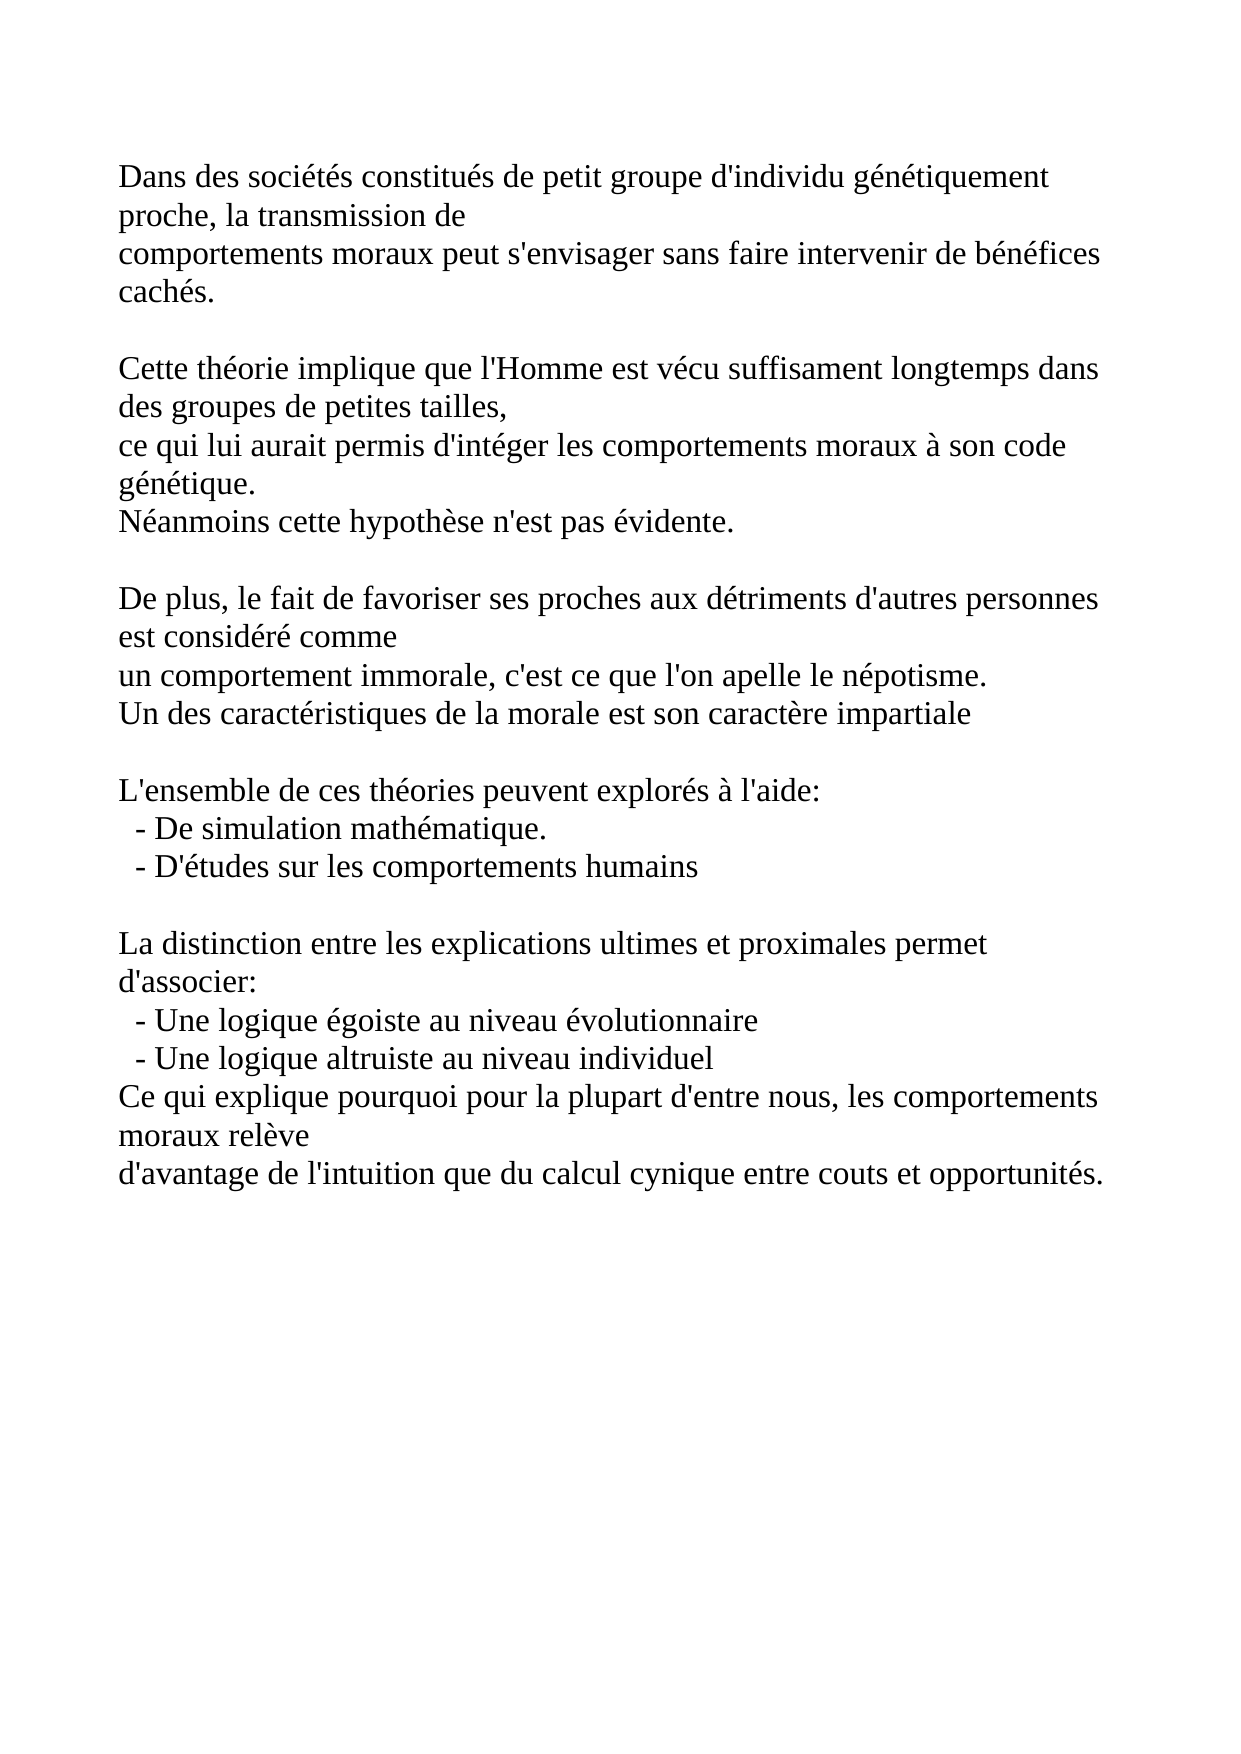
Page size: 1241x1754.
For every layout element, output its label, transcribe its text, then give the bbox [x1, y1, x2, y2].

text comportements moraux peut s'envisager sans faire intervenir de bénéfices cachés. [118, 233, 1122, 310]
text De plus, le fait de favoriser ses proches aux détriments d'autres personnes est considéré comme [118, 578, 1122, 655]
text L'ensemble de ces théories peuvent explorés à l'aide: [118, 770, 1122, 808]
text La distinction entre les explications ultimes et proximales permet d'associer: [118, 923, 1122, 1000]
text Ce qui explique pourquoi pour la plupart d'entre nous, les comportements moraux relève [118, 1076, 1122, 1153]
text ce qui lui aurait permis d'intéger les comportements moraux à son code génétique. [118, 425, 1122, 501]
text d'avantage de l'intuition que du calcul cynique entre couts et opportunités. [118, 1153, 1122, 1191]
text Dans des sociétés constitués de petit groupe d'individu génétiquement proche, la transmission de [118, 156, 1122, 233]
text - D'études sur les comportements humains [118, 846, 1122, 885]
text Un des caractéristiques de la morale est son caractère impartiale [118, 693, 1122, 731]
text - Une logique égoiste au niveau évolutionnaire [118, 1000, 1122, 1038]
text - Une logique altruiste au niveau individuel [118, 1038, 1122, 1076]
text Cette théorie implique que l'Homme est vécu suffisament longtemps dans des groupes de petites tailles, [118, 348, 1122, 425]
text - De simulation mathématique. [118, 808, 1122, 846]
text Néanmoins cette hypothèse n'est pas évidente. [118, 501, 1122, 540]
text un comportement immorale, c'est ce que l'on apelle le népotisme. [118, 655, 1122, 693]
